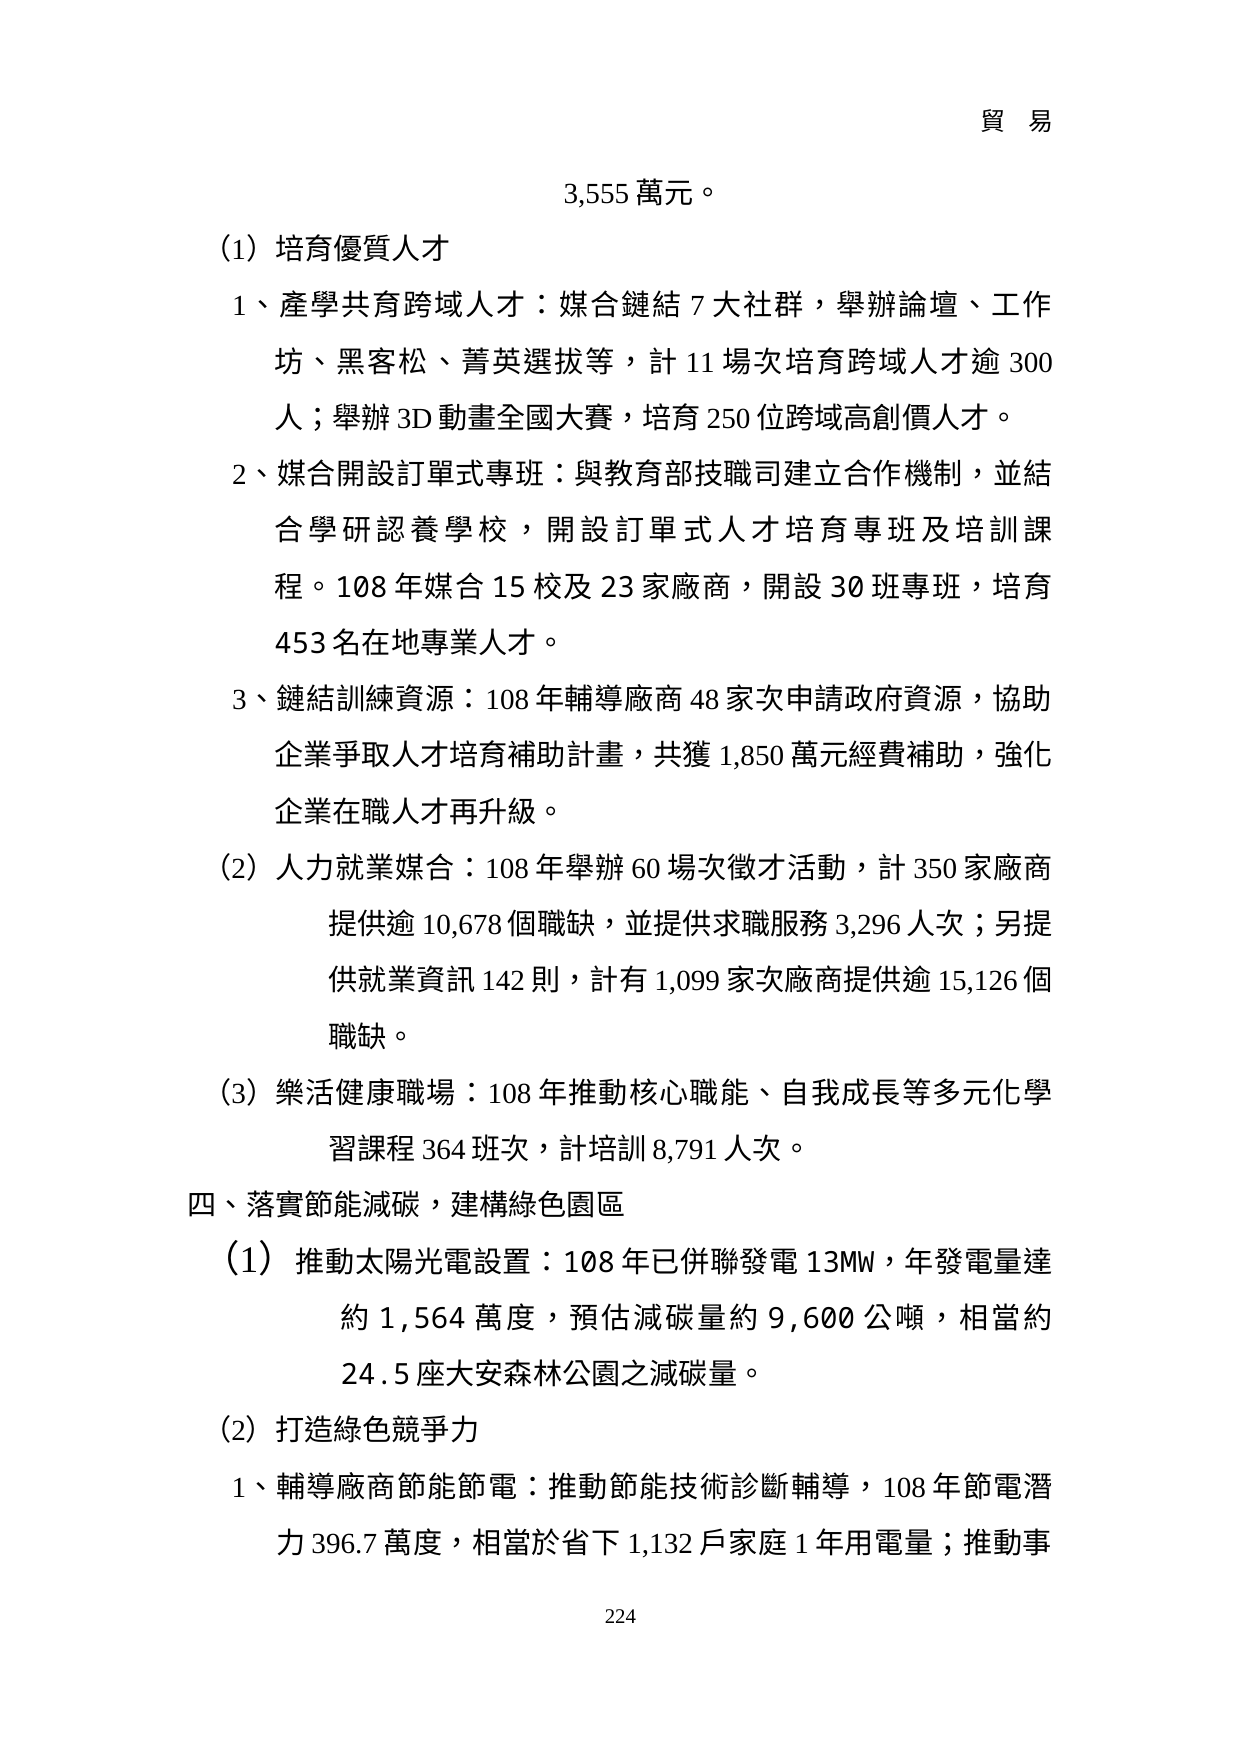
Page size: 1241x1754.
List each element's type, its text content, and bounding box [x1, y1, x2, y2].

text 1、產學共育跨域人才：媒合鏈結7大社群，舉辦論壇、工作坊、黑客松、菁英選拔等，計11場次培育跨域人才逾300人；舉辦3D動畫全國大賽，培育250位跨域高創價人才。 [232, 271, 1053, 439]
text 四、落實節能減碳，建構綠色園區 [187, 1171, 1053, 1227]
list 培育優質人才 [202, 214, 1053, 271]
list 3,555萬元。 [471, 158, 1053, 214]
list 打造綠色競爭力 [202, 1396, 1053, 1452]
text 1、 輔導廠商節能節電：推動節能技術診斷輔導，108年節電潛力396.7萬度，相當於省下1,132戶家庭1年用電量；推動事 [231, 1452, 1053, 1564]
text 2、媒合開設訂單式專班：與教育部技職司建立合作機制，並結合學研認養學校，開設訂單式人才培育專班及培訓課程。108年媒合15校及23家廠商，開設30班專班，培育453名在地專業人才。 [232, 439, 1053, 664]
list 推動太陽光電設置：108年已併聯發電13MW，年發電量達約1,564萬度，預估減碳量約9,600公噸，相當約24.5座大安森林公園之減碳量。 [202, 1227, 1053, 1396]
list 人力就業媒合：108年舉辦60場次徵才活動，計350家廠商提供逾10,678個職缺，並提供求職服務3,296人次；另提供就業資訊142則，計有1,099家次廠商提供逾15,126個職缺。 [202, 833, 1053, 1058]
text 3、鏈結訓練資源：108年輔導廠商48家次申請政府資源，協助企業爭取人才培育補助計畫，共獲1,850萬元經費補助，強化企業在職人才再升級。 [232, 664, 1053, 833]
list 樂活健康職場：108年推動核心職能、自我成長等多元化學習課程364班次，計培訓8,791人次。 [202, 1058, 1053, 1171]
